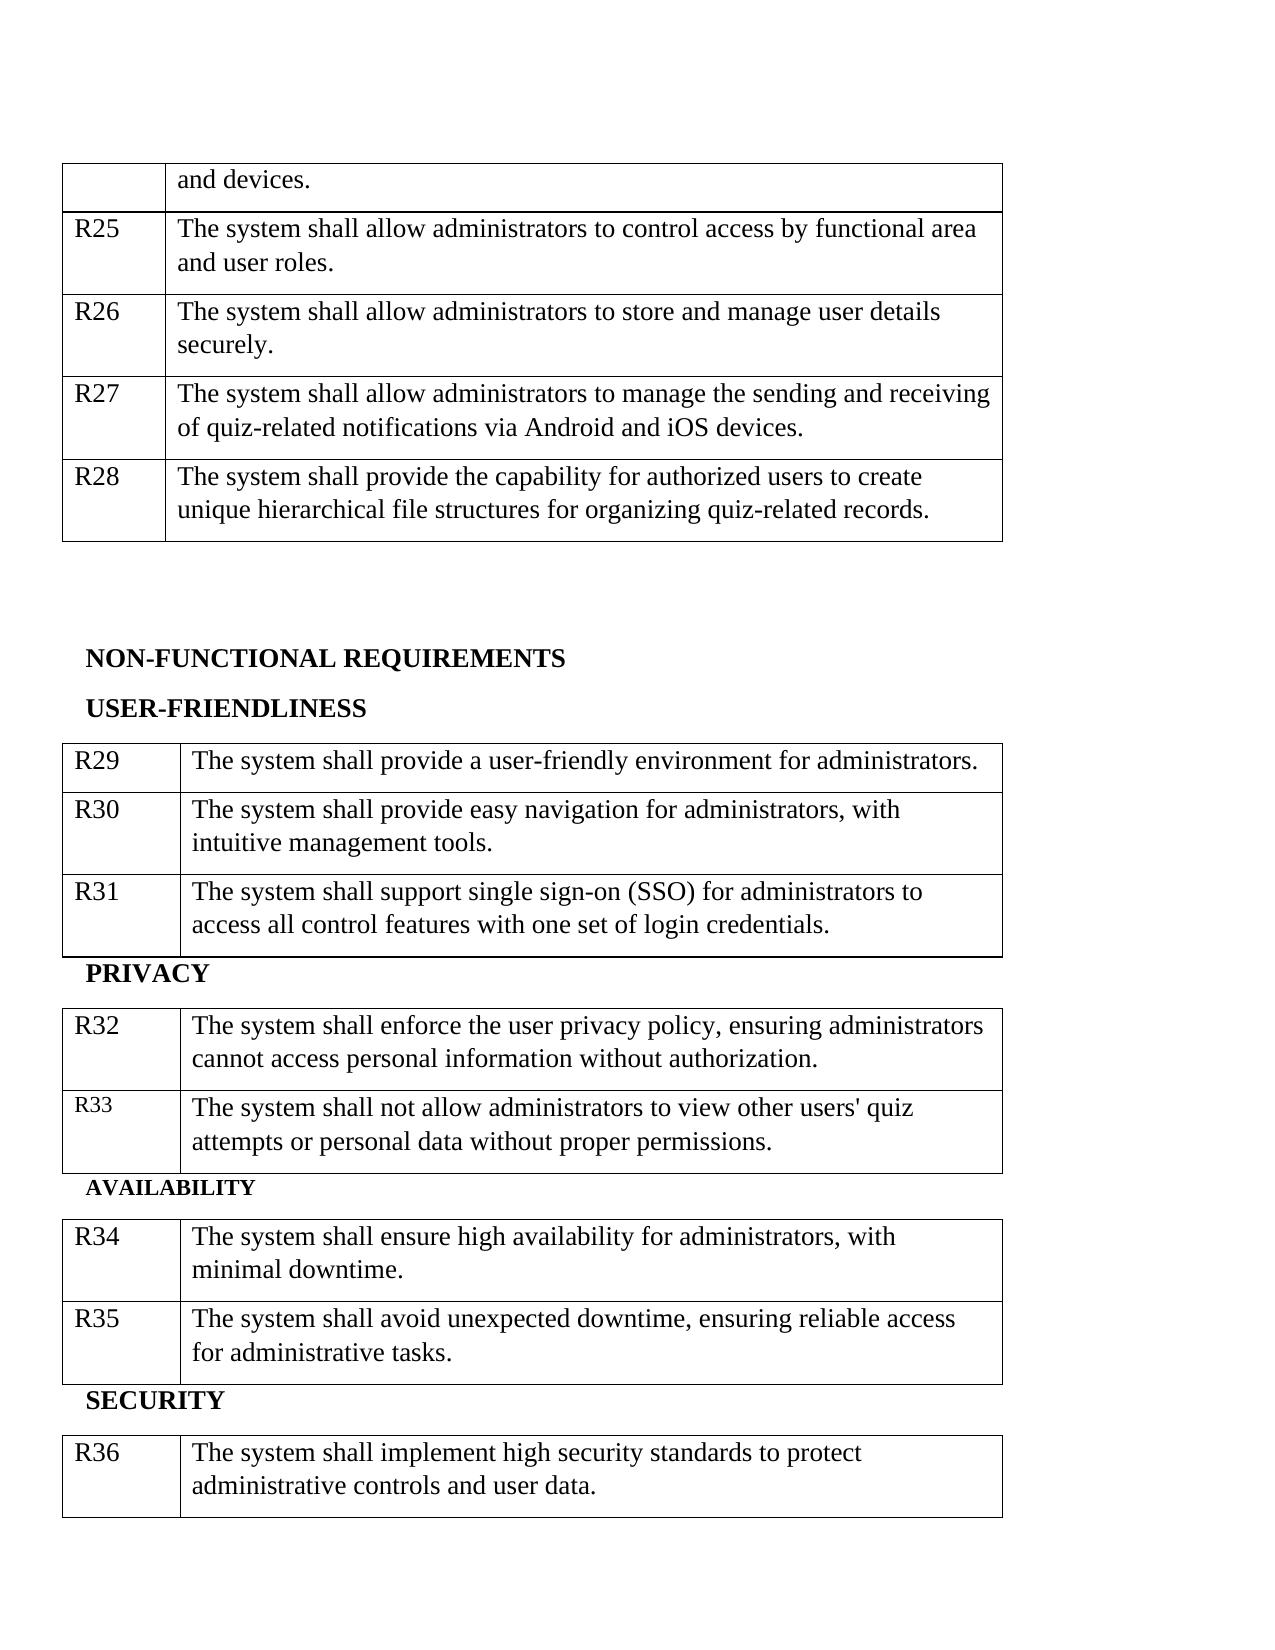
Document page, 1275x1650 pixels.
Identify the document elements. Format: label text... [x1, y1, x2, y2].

table_cell R28 [63, 460, 165, 541]
table_cell The system shall avoid unexpected downtime, ensuring reliable access for administrative tasks. [181, 1302, 1002, 1383]
table_header and devices. [166, 164, 1002, 211]
table_cell The system shall allow administrators to control access by functional area and user roles. [166, 213, 1002, 294]
table_cell The system shall provide the capability for authorized users to create unique hierarchical file structures for organizing quiz-related records. [166, 460, 1002, 541]
table_cell R35 [63, 1302, 180, 1383]
table_header [63, 164, 165, 211]
table_cell R31 [63, 875, 180, 956]
table_header R29 [63, 744, 180, 792]
table_cell R27 [63, 377, 165, 458]
table_cell The system shall allow administrators to manage the sending and receiving of quiz-related notifications via Android and iOS devices. [166, 377, 1002, 458]
table_cell The system shall provide easy navigation for administrators, with intuitive management tools. [181, 793, 1002, 874]
text AVAILABILITY [85, 1173, 1271, 1200]
table_header R36 [63, 1436, 180, 1517]
text NON-FUNCTIONAL REQUIREMENTS [85, 642, 1271, 673]
table_header The system shall implement high security standards to protect administrative controls and user data. [181, 1436, 1002, 1517]
table_cell R33 [63, 1091, 180, 1172]
text PRIVACY [85, 957, 1271, 989]
table_cell R26 [63, 295, 165, 376]
table_cell R30 [63, 793, 180, 874]
table_header The system shall enforce the user privacy policy, ensuring administrators cannot access personal information without authorization. [181, 1009, 1002, 1090]
table_header R34 [63, 1220, 180, 1301]
table_cell The system shall not allow administrators to view other users' quiz attempts or personal data without proper permissions. [181, 1091, 1002, 1172]
table_cell The system shall support single sign-on (SSO) for administrators to access all control features with one set of login credentials. [181, 875, 1002, 956]
table_header R32 [63, 1009, 180, 1090]
table_cell R25 [63, 213, 165, 294]
table_cell The system shall allow administrators to store and manage user details securely. [166, 295, 1002, 376]
table_header The system shall provide a user-friendly environment for administrators. [181, 744, 1002, 792]
text USER-FRIENDLINESS [85, 693, 1271, 724]
table_header The system shall ensure high availability for administrators, with minimal downtime. [181, 1220, 1002, 1301]
text SECURITY [85, 1384, 1271, 1416]
